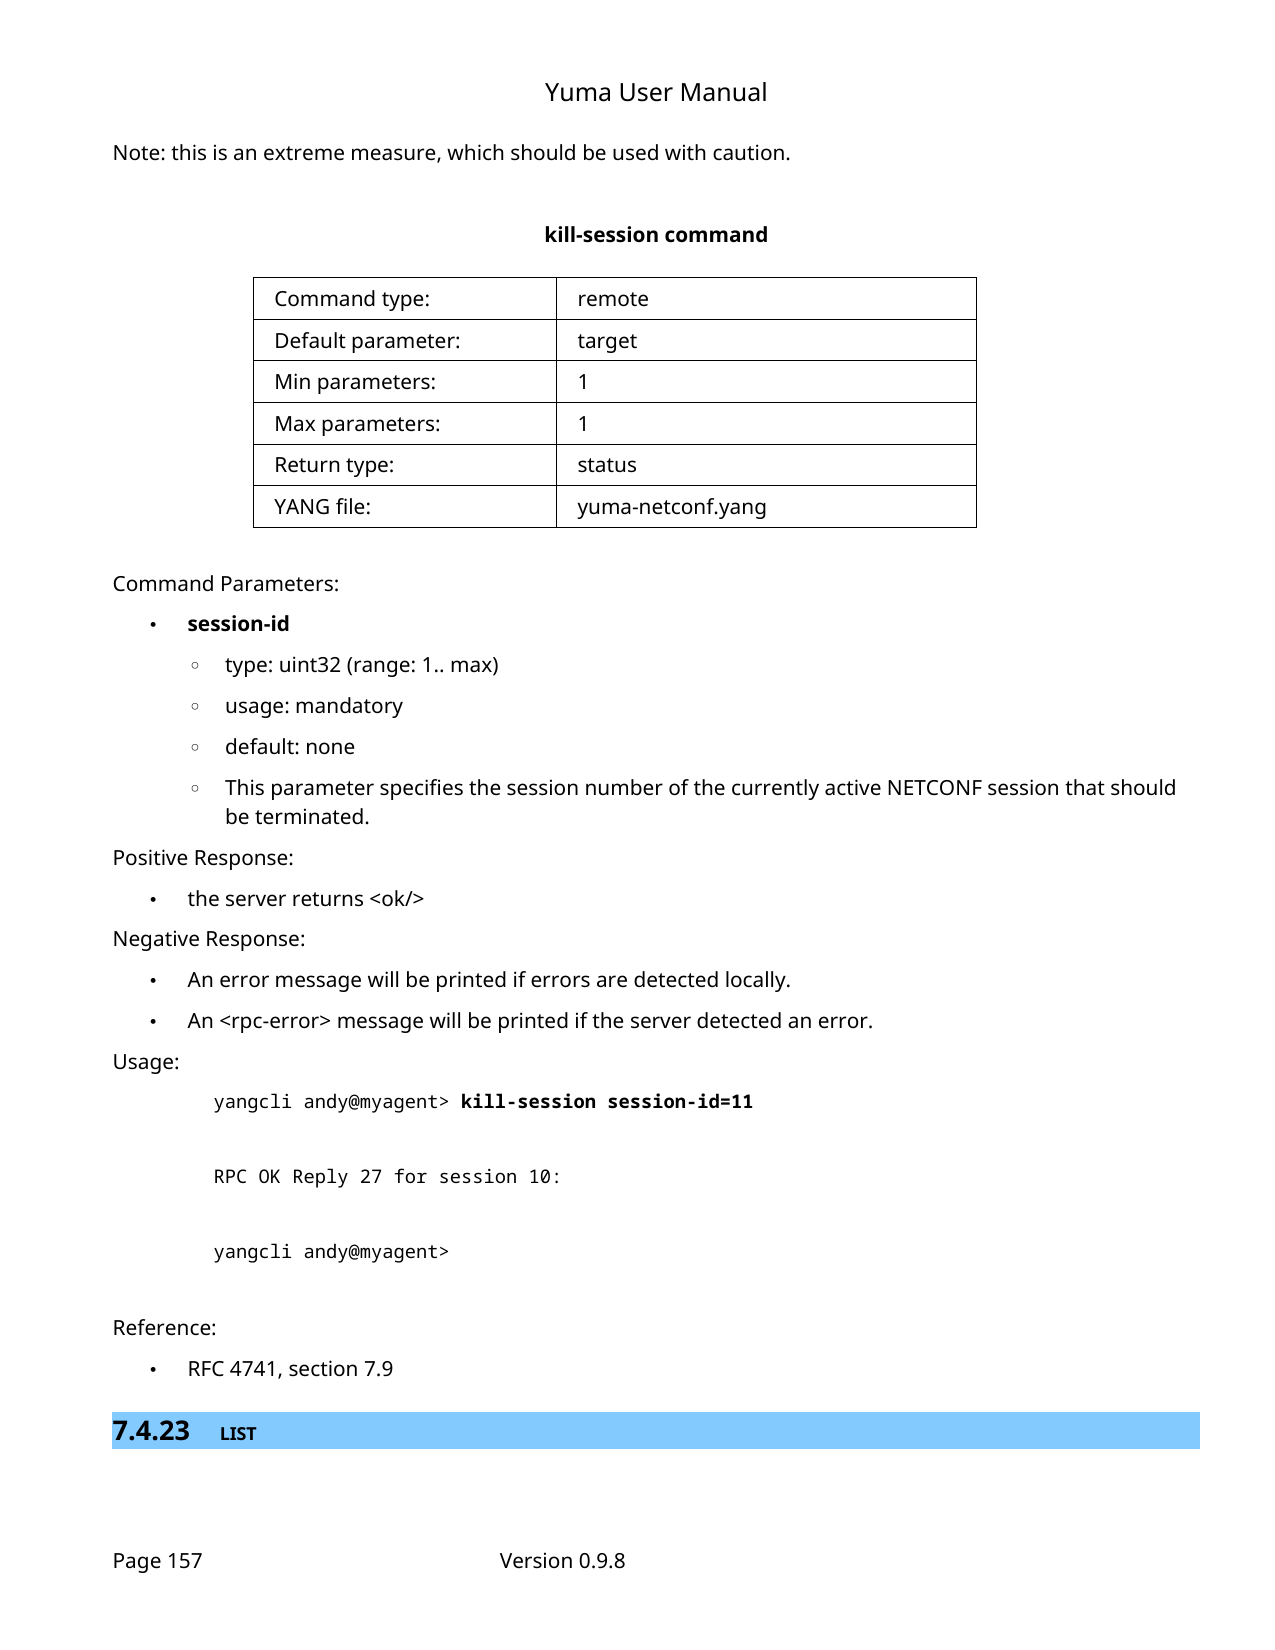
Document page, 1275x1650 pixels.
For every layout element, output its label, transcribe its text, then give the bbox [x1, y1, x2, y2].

table_cell 1 [557, 403, 976, 443]
text Reference: [112, 1313, 1200, 1342]
list An error message will be printed if errors are detected locally. [150, 966, 1200, 994]
subtitle kill-session command [127, 220, 1185, 249]
text Positive Response: [112, 843, 1200, 871]
table_cell status [557, 445, 976, 485]
text RPC OK Reply 27 for session 10: [139, 1163, 1200, 1189]
table_cell target [557, 320, 976, 360]
list usage: mandatory [187, 691, 1200, 720]
text Negative Response: [112, 924, 1200, 953]
table_cell Max parameters: [254, 403, 556, 443]
table_cell YANG file: [254, 486, 556, 527]
table_header Command type: [254, 278, 556, 319]
text yangcli andy@myagent> [139, 1238, 1200, 1264]
table_cell Return type: [254, 445, 556, 485]
list This parameter specifies the session number of the currently active NETCONF session that should be terminated. [187, 773, 1200, 830]
text Command Parameters: [112, 569, 1200, 597]
list type: uint32 (range: 1.. max) [187, 651, 1200, 679]
text Usage: [112, 1047, 1200, 1076]
list session-id [150, 609, 1200, 638]
list RFC 4741, section 7.9 [150, 1354, 1200, 1383]
list An <rpc-error> message will be printed if the server detected an error. [150, 1006, 1200, 1035]
table_cell Default parameter: [254, 320, 556, 360]
list default: none [187, 732, 1200, 761]
table_header remote [557, 278, 976, 319]
text yangcli andy@myagent> kill-session session-id=11 [139, 1088, 1200, 1114]
table_cell Min parameters: [254, 361, 556, 402]
subtitle list [112, 1412, 1200, 1449]
text Note: this is an extreme measure, which should be used with caution. [112, 138, 1200, 167]
table_cell 1 [557, 361, 976, 402]
list the server returns <ok/> [150, 884, 1200, 912]
table_cell yuma-netconf.yang [557, 486, 976, 527]
